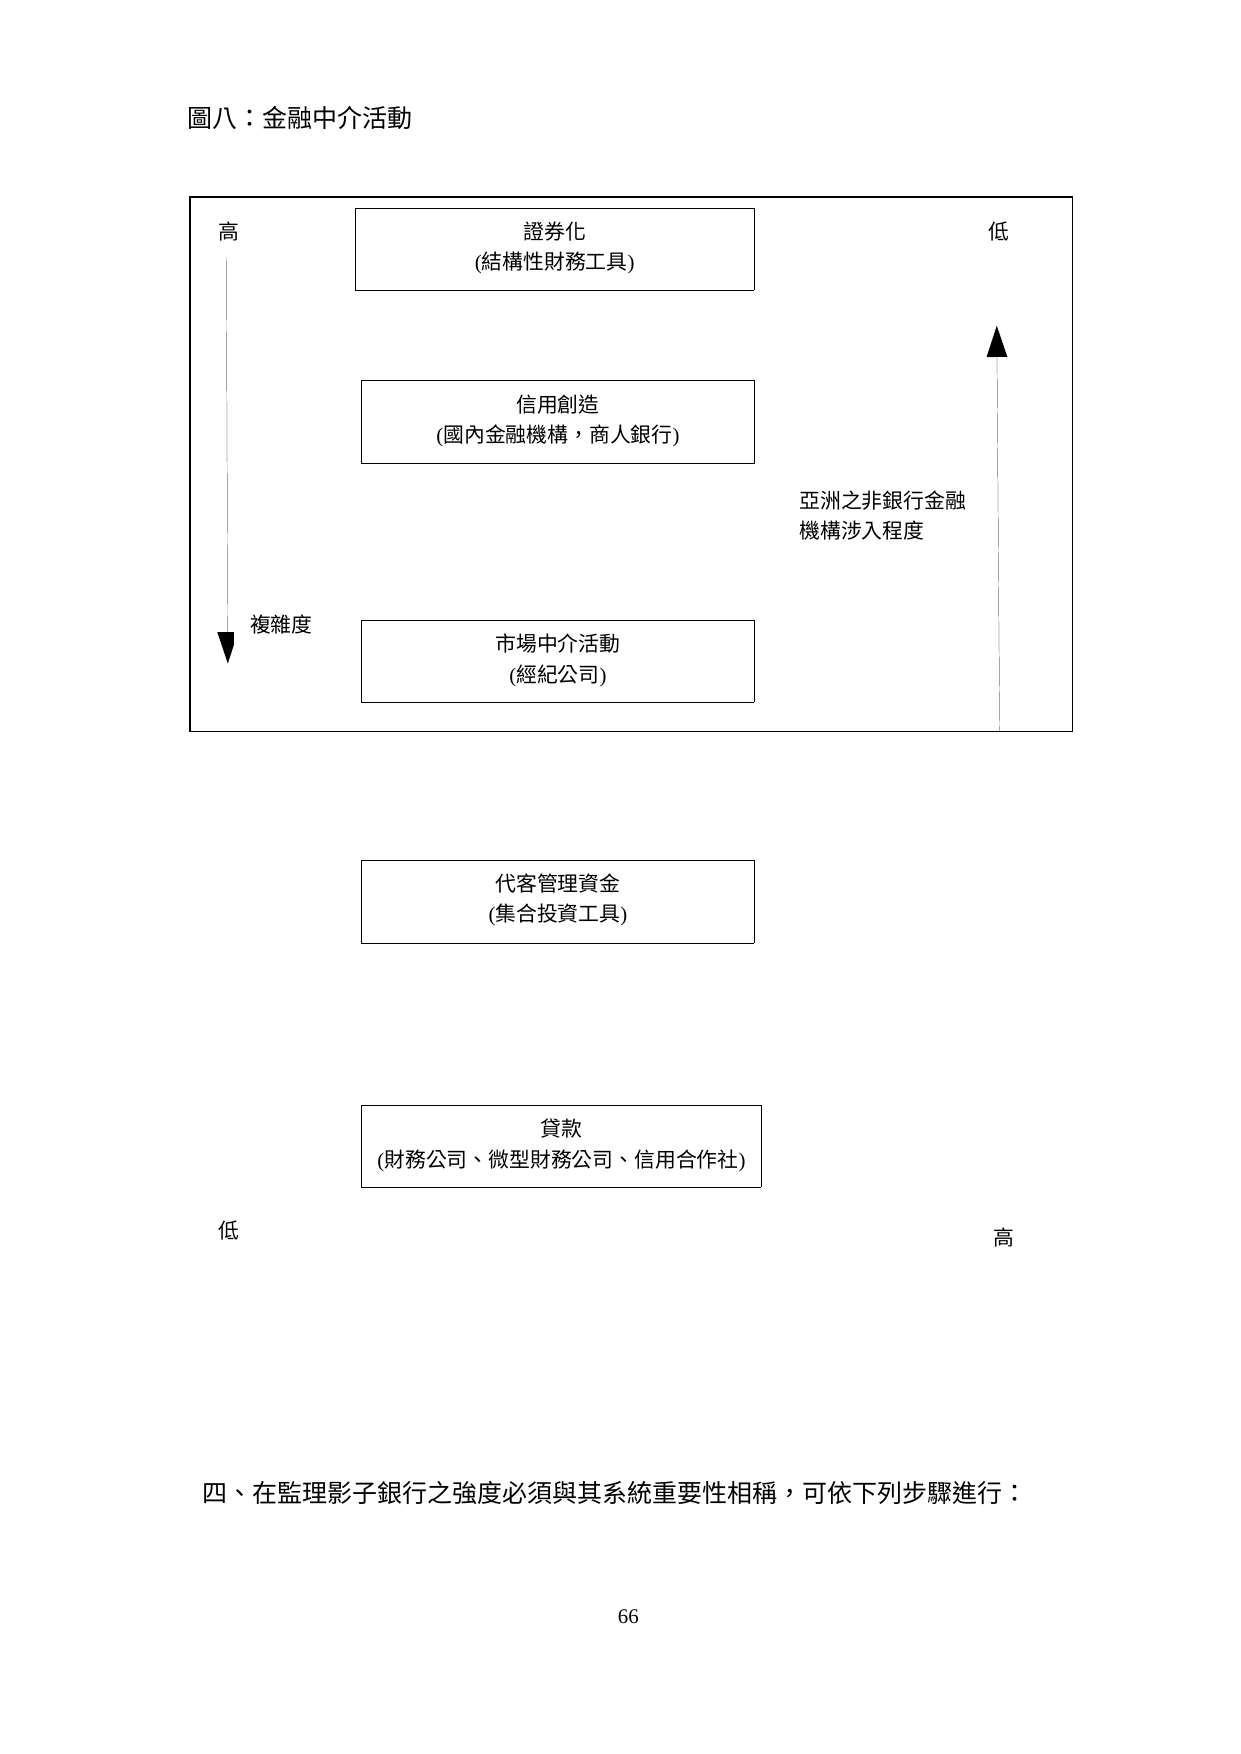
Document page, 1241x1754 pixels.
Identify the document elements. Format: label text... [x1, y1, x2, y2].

text 高 [218, 215, 245, 246]
text (財務公司、微型財務公司、信用合作社) [376, 1143, 746, 1173]
text (國內金融機構，商人銀行) [376, 418, 739, 448]
text 複雜度 [250, 608, 346, 639]
text (經紀公司) [376, 658, 739, 688]
text 四、在監理影子銀行之強度必須與其系統重要性相稱，可依下列步驟進行： [202, 1450, 1069, 1512]
text (集合投資工具) [376, 898, 739, 928]
text 低 [218, 1214, 268, 1244]
text 信用創造 [376, 388, 739, 418]
text 貸款 [376, 1113, 746, 1143]
text 證券化 [370, 215, 739, 246]
text 市場中介活動 [376, 628, 739, 658]
text 亞洲之非銀行金融機構涉入程度 [799, 484, 973, 544]
text 低 [989, 215, 1029, 246]
text 高 [993, 1221, 1029, 1251]
text (結構性財務工具) [370, 246, 739, 276]
text 圖八：金融中介活動 [187, 75, 1069, 137]
text 代客管理資金 [376, 867, 739, 898]
